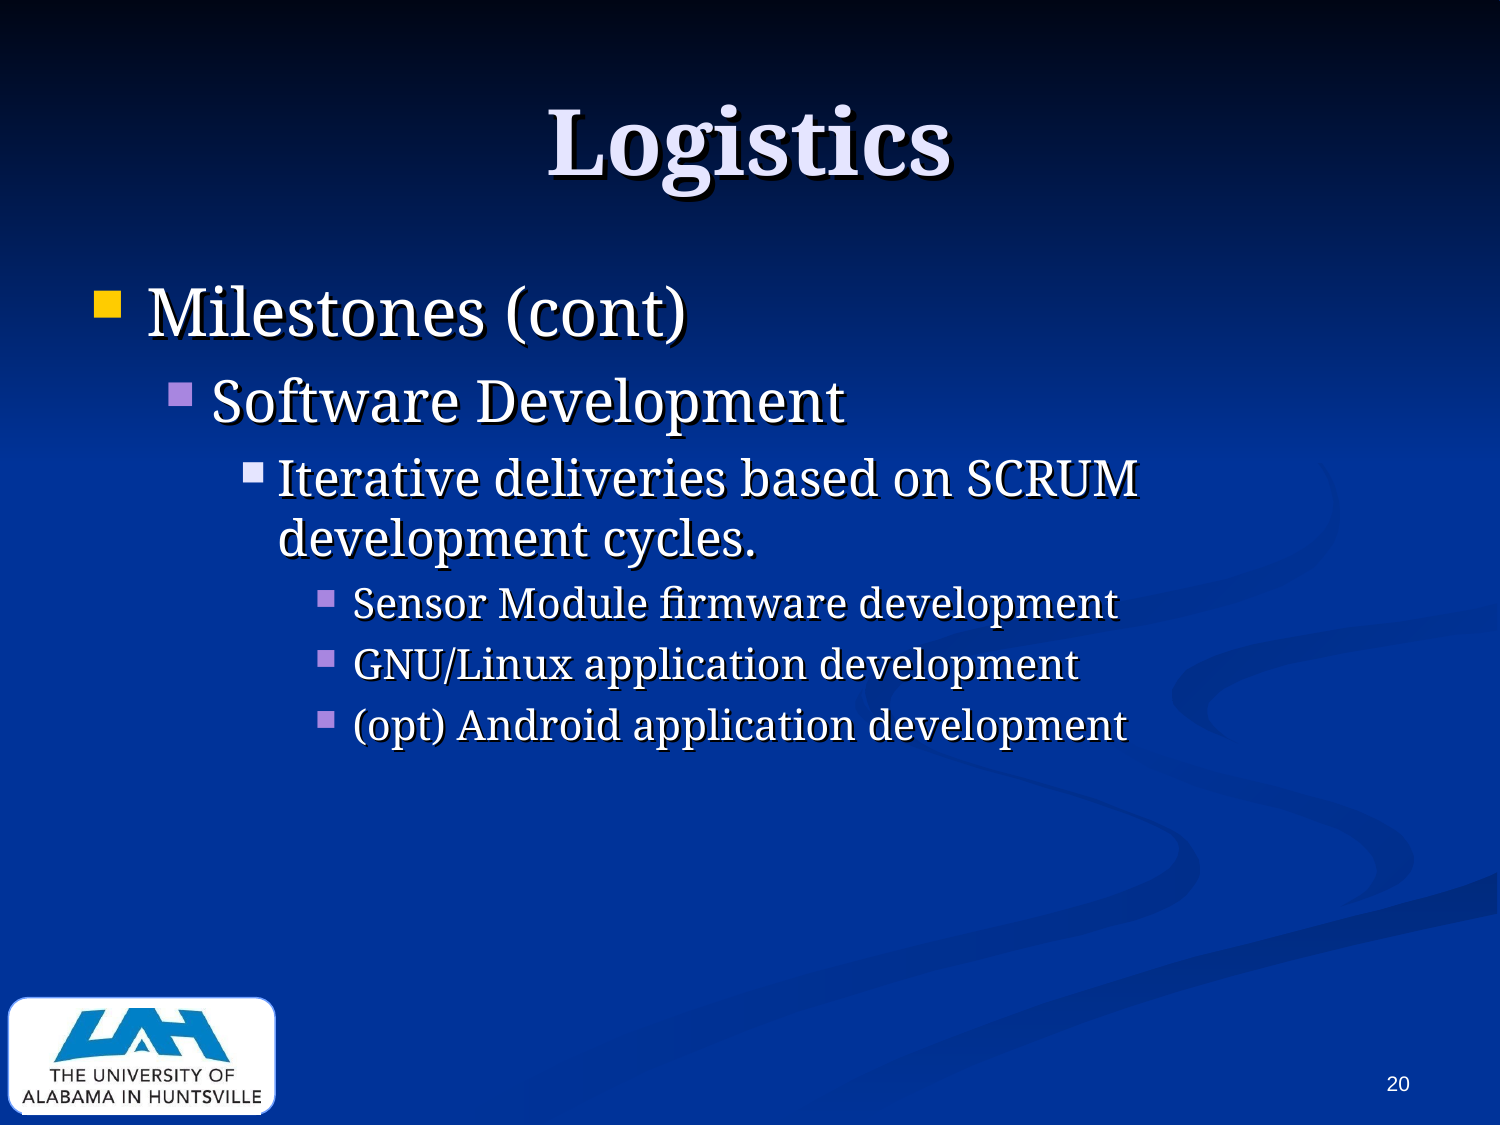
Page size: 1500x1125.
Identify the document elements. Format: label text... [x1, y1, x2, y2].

list Milestones (cont) Software Development Iterative deliveries based on SCRUM development cycles. Sensor Module firmware development GNU/Linux application development (opt) Android application development [75, 262, 1426, 1050]
title Logistics [75, 45, 1426, 233]
picture [22, 1008, 261, 1115]
text_box [1324, 1062, 1426, 1104]
